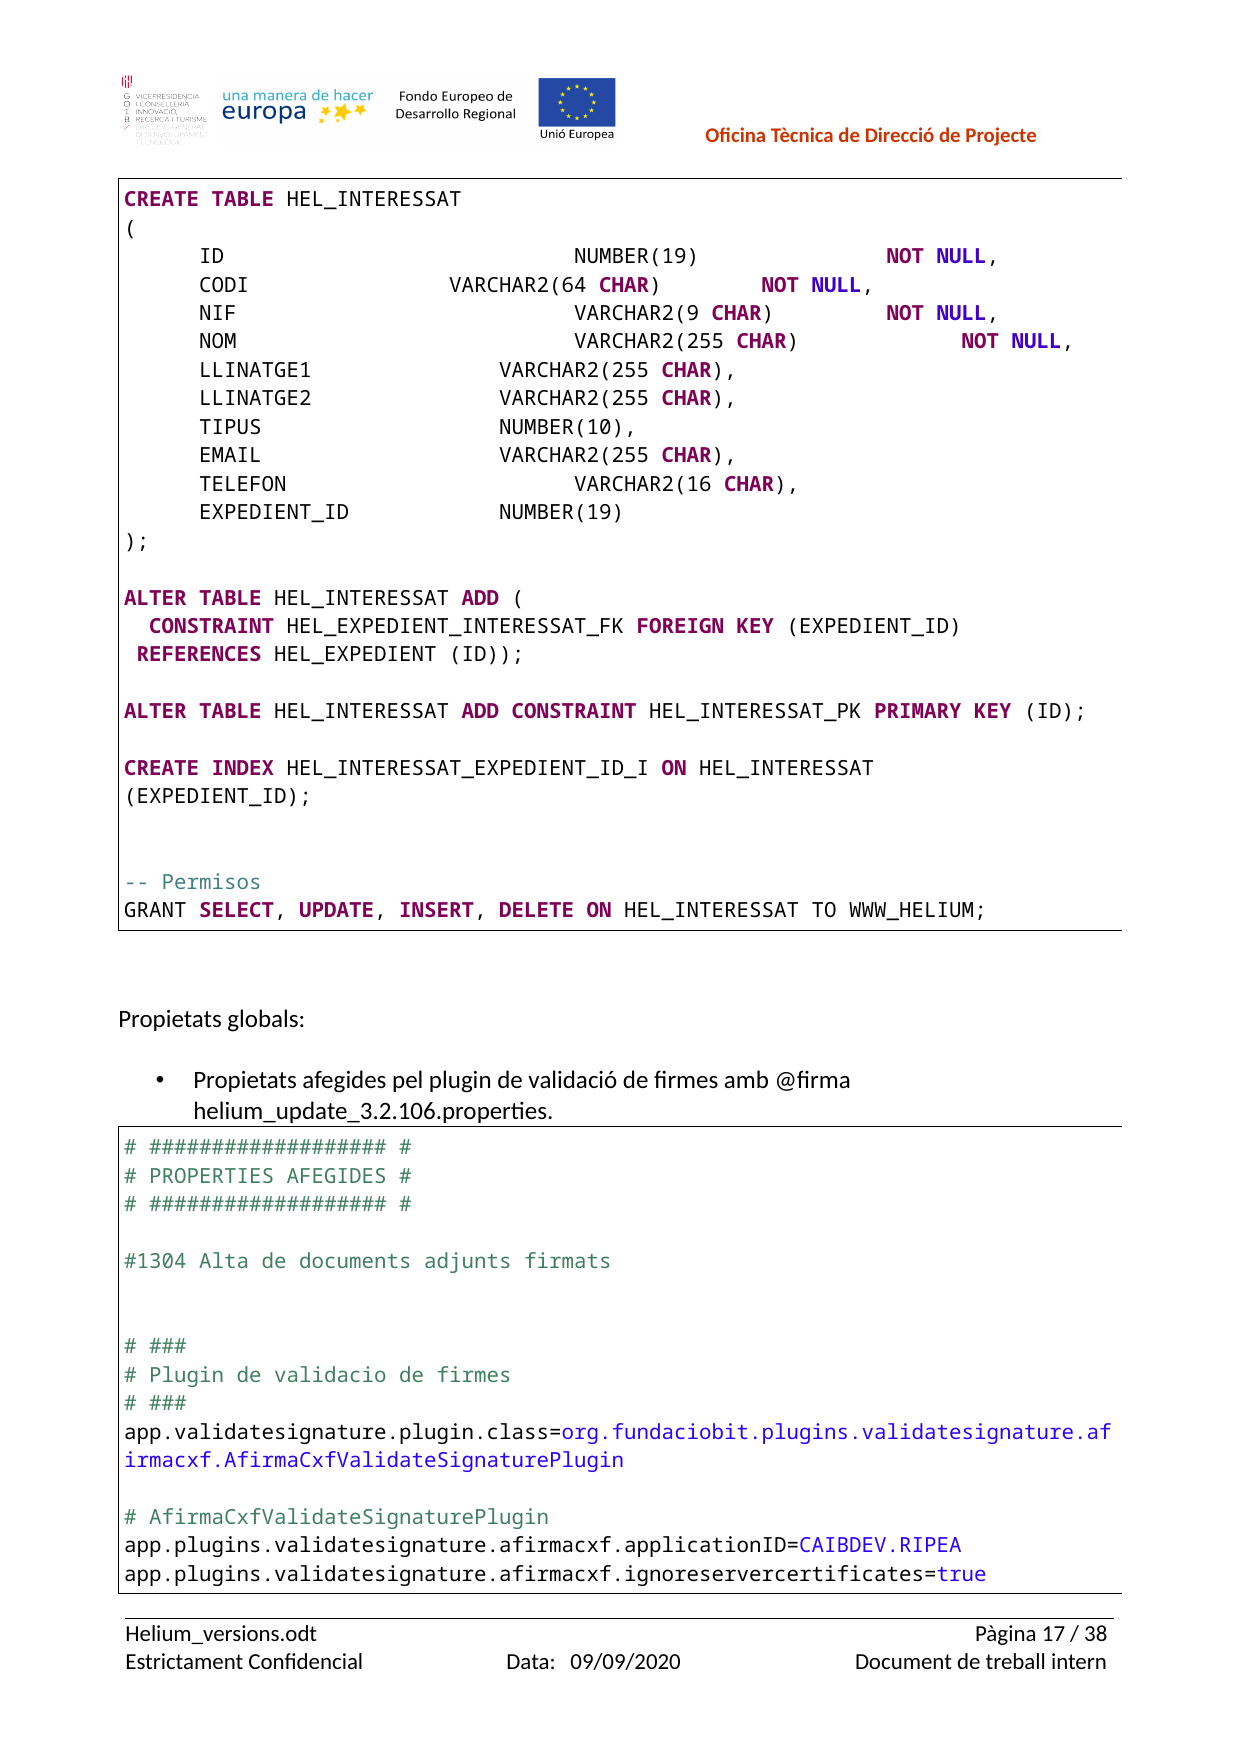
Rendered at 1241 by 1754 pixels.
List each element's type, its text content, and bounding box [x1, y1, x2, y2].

table_header CREATE TABLE HEL_INTERESSAT ( ID NUMBER(19) NOT NULL, CODI VARCHAR2(64 CHAR) NOT NULL, NIF VARCHAR2(9 CHAR) NOT NULL, NOM VARCHAR2(255 CHAR) NOT NULL, LLINATGE1 VARCHAR2(255 CHAR), LLINATGE2 VARCHAR2(255 CHAR), TIPUS NUMBER(10), EMAIL VARCHAR2(255 CHAR), TELEFON VARCHAR2(16 CHAR), EXPEDIENT_ID NUMBER(19) ); ALTER TABLE HEL_INTERESSAT ADD ( CONSTRAINT HEL_EXPEDIENT_INTERESSAT_FK FOREIGN KEY (EXPEDIENT_ID) REFERENCES HEL_EXPEDIENT (ID)); ALTER TABLE HEL_INTERESSAT ADD CONSTRAINT HEL_INTERESSAT_PK PRIMARY KEY (ID); CREATE INDEX HEL_INTERESSAT_EXPEDIENT_ID_I ON HEL_INTERESSAT (EXPEDIENT_ID); -- Permisos GRANT SELECT, UPDATE, INSERT, DELETE ON HEL_INTERESSAT TO WWW_HELIUM; [119, 179, 1122, 929]
picture [219, 73, 621, 147]
table_header # ################### # # PROPERTIES AFEGIDES # # ################### # #1304 Alta de documents adjunts firmats # ### # Plugin de validacio de firmes # ### app.validatesignature.plugin.class=org.fundaciobit.plugins.validatesignature.afirmacxf.AfirmaCxfValidateSignaturePlugin # AfirmaCxfValidateSignaturePlugin app.plugins.validatesignature.afirmacxf.applicationID=CAIBDEV.RIPEA app.plugins.validatesignature.afirmacxf.ignoreservercertificates=true [119, 1127, 1122, 1593]
list Propietats afegides pel plugin de validació de firmes amb @firma helium_update_3.2.106.properties. [156, 1064, 1122, 1126]
picture [118, 73, 213, 147]
text Propietats globals: [118, 1003, 1122, 1034]
